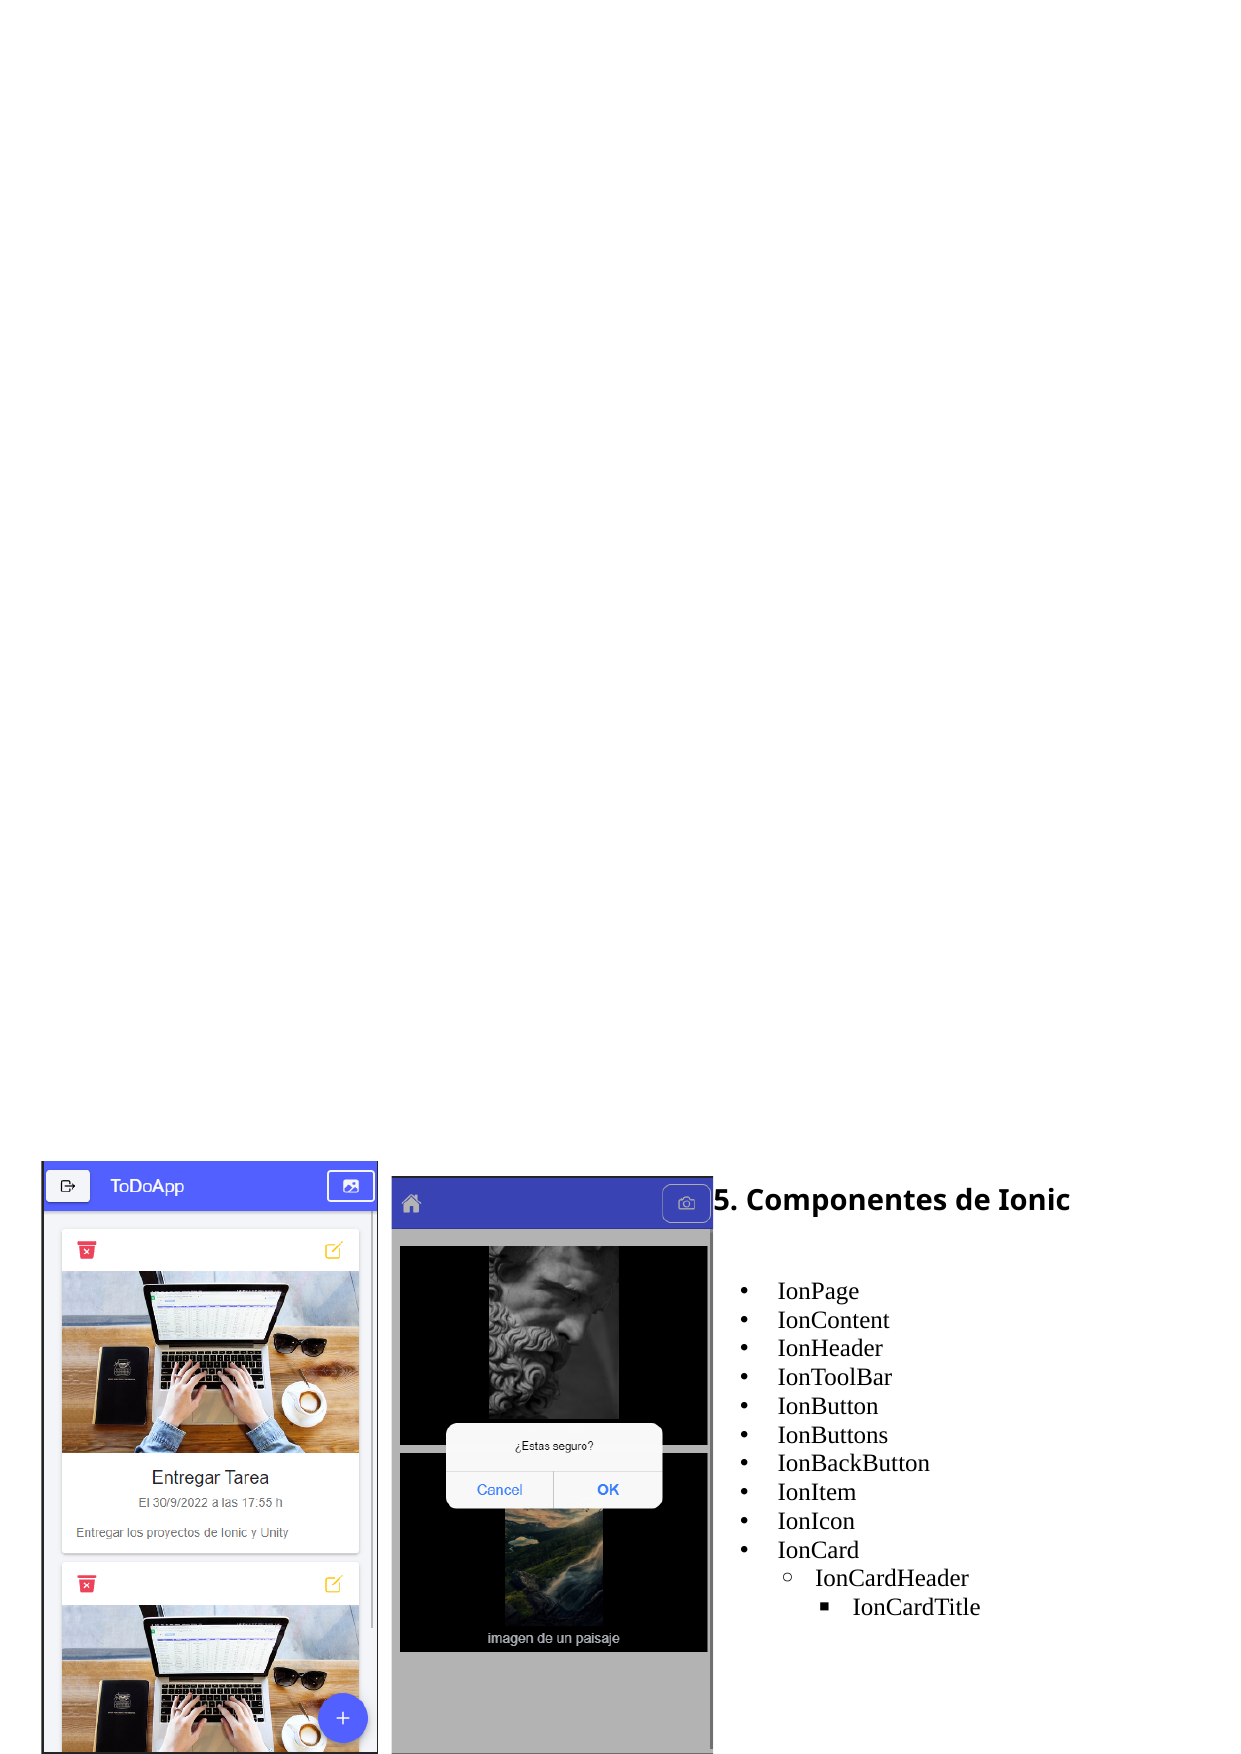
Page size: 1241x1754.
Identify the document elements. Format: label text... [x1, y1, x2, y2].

picture [41, 1161, 378, 1754]
list IonToolBar [740, 1362, 1122, 1391]
list IonIcon [740, 1506, 1122, 1535]
list IonPage [740, 1276, 1122, 1305]
list IonHeader [740, 1333, 1122, 1362]
list IonCardHeader [777, 1563, 1122, 1592]
list IonContent [740, 1305, 1122, 1333]
picture [391, 1176, 714, 1754]
list IonButtons [740, 1420, 1122, 1448]
list 5. Componentes de Ionic [714, 1179, 1122, 1218]
list IonBackButton [740, 1448, 1122, 1477]
list IonItem [740, 1477, 1122, 1506]
list IonCard [740, 1535, 1122, 1563]
list IonCardTitle [815, 1592, 1122, 1621]
list IonButton [740, 1391, 1122, 1420]
list [378, 1179, 391, 1218]
